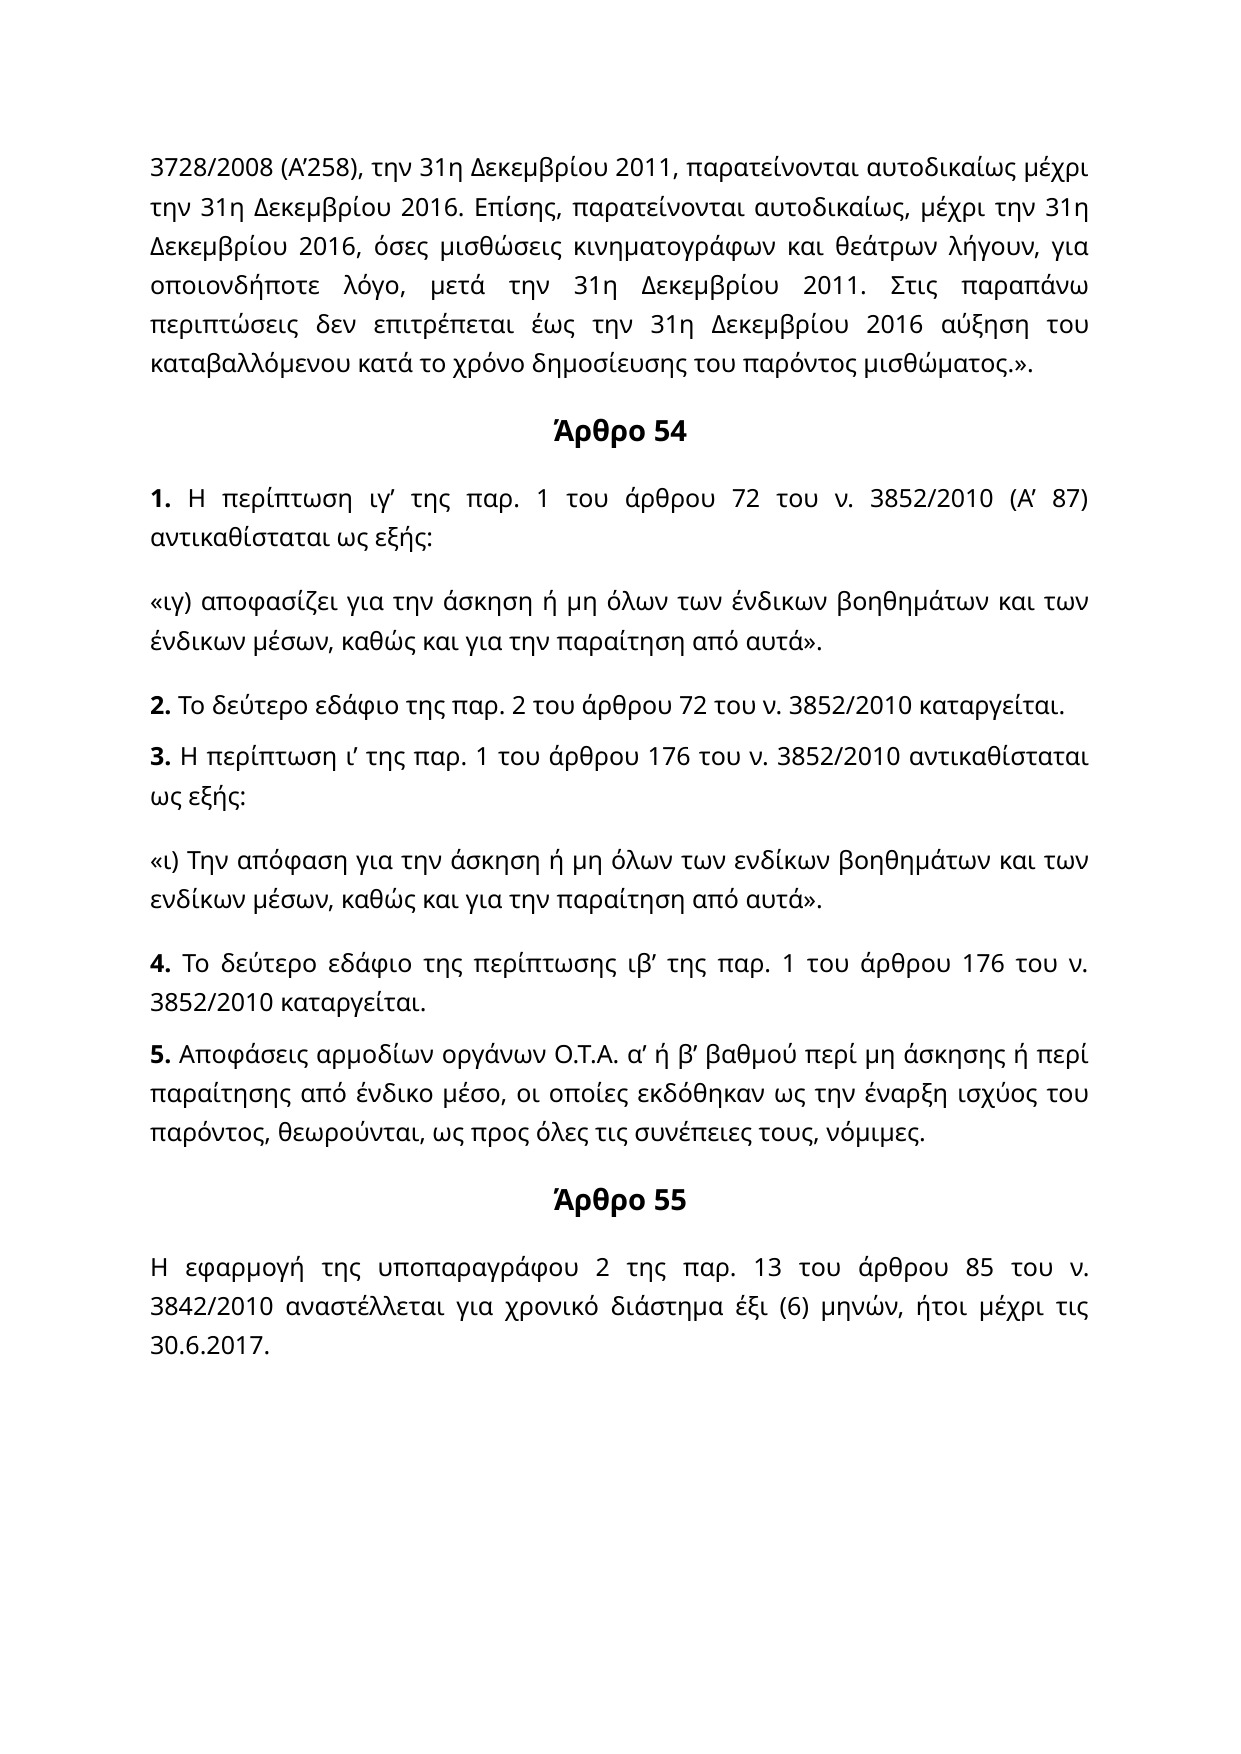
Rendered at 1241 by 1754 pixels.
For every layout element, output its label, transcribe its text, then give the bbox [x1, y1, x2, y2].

text 1. Η περίπτωση ιγ’ της παρ. 1 του άρθρου 72 του ν. 3852/2010 (Α’ 87) αντικαθίσταται ως εξής: [150, 481, 1090, 554]
text 3728/2008 (Α’258), την 31η Δεκεμβρίου 2011, παρατείνονται αυτοδικαίως μέχρι την 31η Δεκεμβρίου 2016. Επίσης, παρατείνονται αυτοδικαίως, μέχρι την 31η Δεκεμβρίου 2016, όσες μισθώσεις κινηματογράφων και θεάτρων λήγουν, για οποιονδήποτε λόγο, μετά την 31η Δεκεμβρίου 2011. Στις παραπάνω περιπτώσεις δεν επιτρέπεται έως την 31η Δεκεμβρίου 2016 αύξηση του καταβαλλόμενου κατά το χρόνο δημοσίευσης του παρόντος μισθώματος.». [150, 150, 1090, 380]
text 3. Η περίπτωση ι’ της παρ. 1 του άρθρου 176 του ν. 3852/2010 αντικαθίσταται ως εξής: [150, 739, 1090, 812]
subtitle Άρθρο 54 [150, 410, 1090, 450]
text Η εφαρμογή της υποπαραγράφου 2 της παρ. 13 του άρθρου 85 του ν. 3842/2010 αναστέλλεται για χρονικό διάστημα έξι (6) μηνών, ήτοι μέχρι τις 30.6.2017. [150, 1249, 1090, 1362]
text 2. Το δεύτερο εδάφιο της παρ. 2 του άρθρου 72 του ν. 3852/2010 καταργείται. [150, 687, 1090, 721]
text «ι) Την απόφαση για την άσκηση ή μη όλων των ενδίκων βοηθημάτων και των ενδίκων μέσων, καθώς και για την παραίτηση από αυτά». [150, 842, 1090, 916]
text 5. Αποφάσεις αρμοδίων οργάνων Ο.Τ.Α. α’ ή β’ βαθμού περί μη άσκησης ή περί παραίτησης από ένδικο μέσο, οι οποίες εκδόθηκαν ως την έναρξη ισχύος του παρόντος, θεωρούνται, ως προς όλες τις συνέπειες τους, νόμιμες. [150, 1036, 1090, 1149]
subtitle Άρθρο 55 [150, 1179, 1090, 1219]
text «ιγ) αποφασίζει για την άσκηση ή μη όλων των ένδικων βοηθημάτων και των ένδικων μέσων, καθώς και για την παραίτηση από αυτά». [150, 584, 1090, 657]
text 4. Το δεύτερο εδάφιο της περίπτωσης ιβ’ της παρ. 1 του άρθρου 176 του ν. 3852/2010 καταργείται. [150, 946, 1090, 1019]
